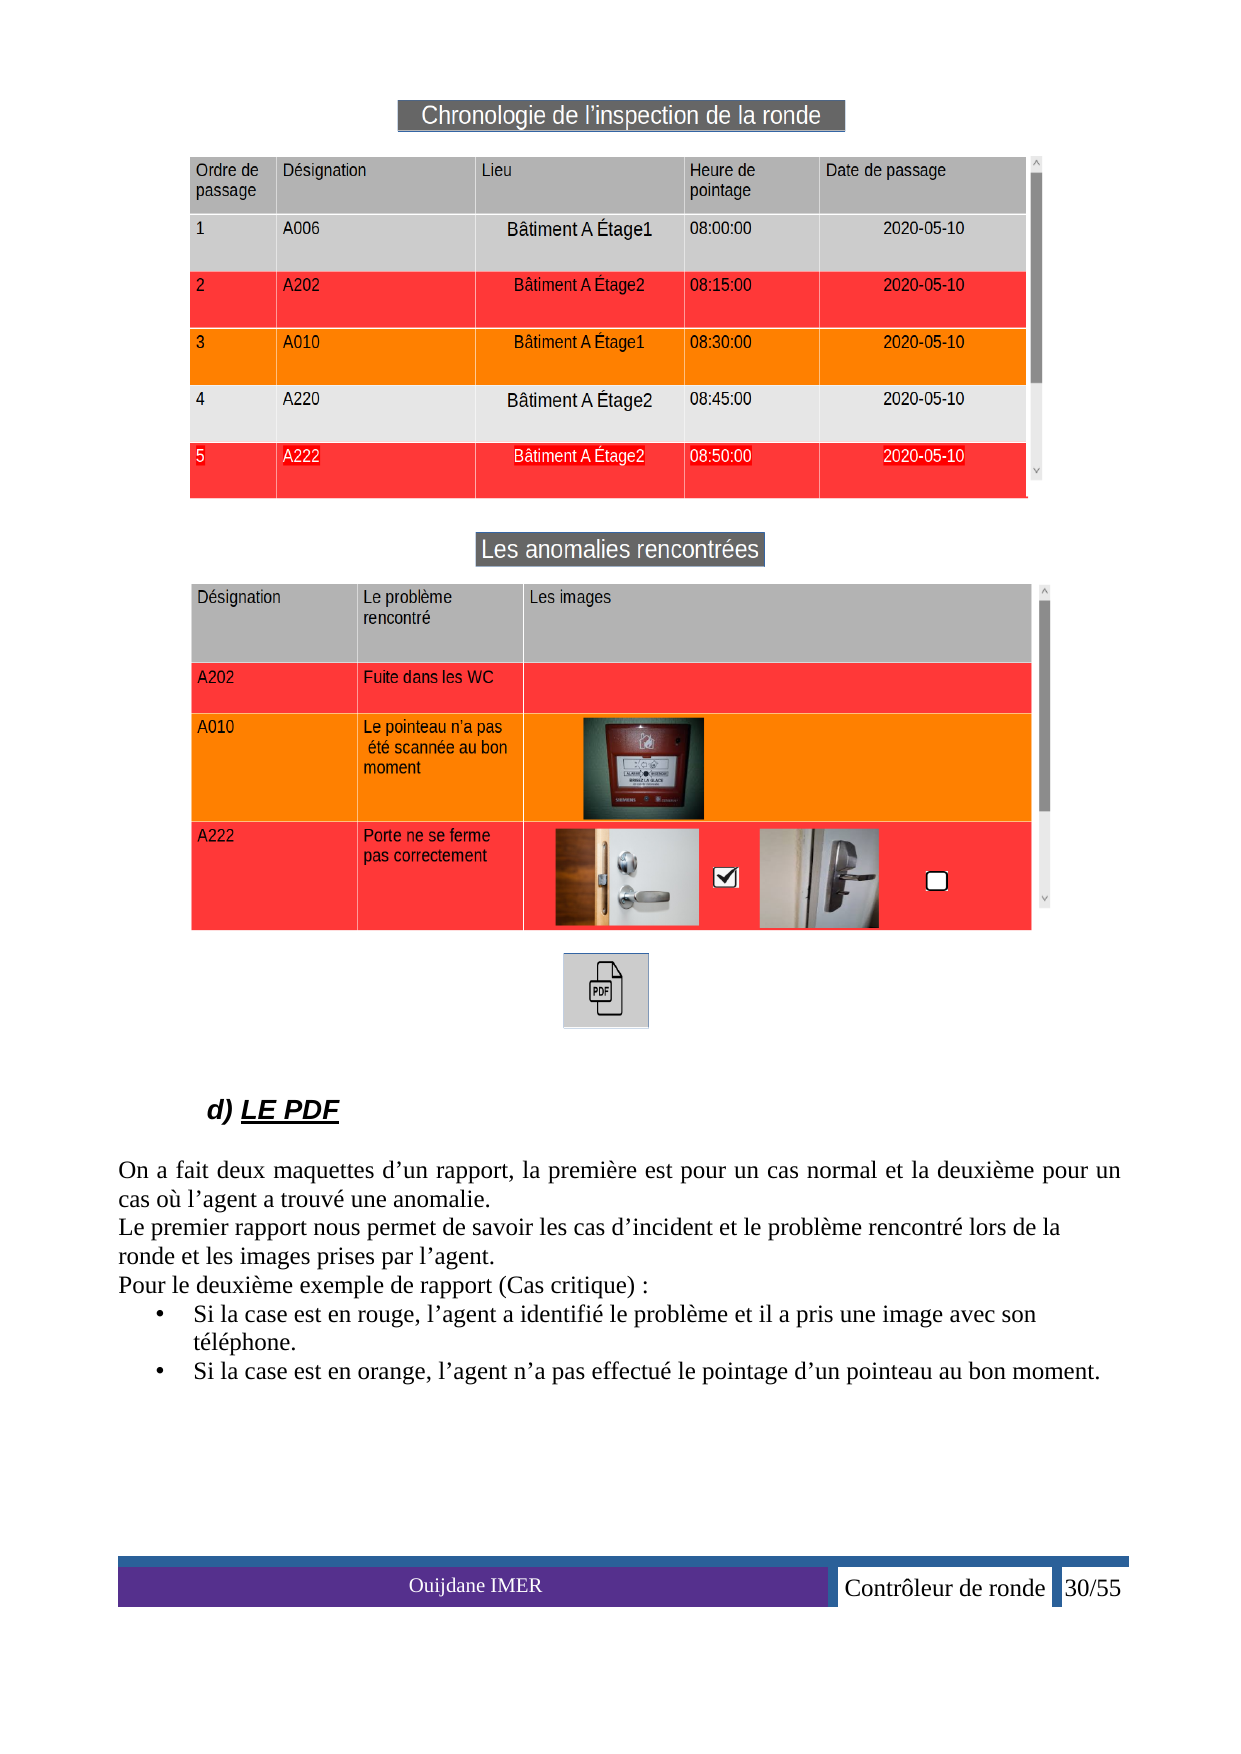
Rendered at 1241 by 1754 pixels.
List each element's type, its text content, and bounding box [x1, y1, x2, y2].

picture [183, 95, 1056, 1036]
text Pour le deuxième exemple de rapport (Cas critique) : [118, 1270, 1122, 1299]
subtitle LE PDF [118, 1093, 1122, 1125]
list Si la case est en orange, l’agent n’a pas effectué le pointage d’un pointeau au bon moment. [156, 1356, 1122, 1385]
text On a fait deux maquettes d’un rapport, la première est pour un cas normal et la deuxième pour un cas où l’agent a trouvé une anomalie. [118, 1155, 1122, 1212]
list Si la case est en rouge, l’agent a identifié le problème et il a pris une image avec son téléphone. [156, 1299, 1122, 1356]
text Le premier rapport nous permet de savoir les cas d’incident et le problème rencontré lors de la ronde et les images prises par l’agent. [118, 1212, 1122, 1270]
